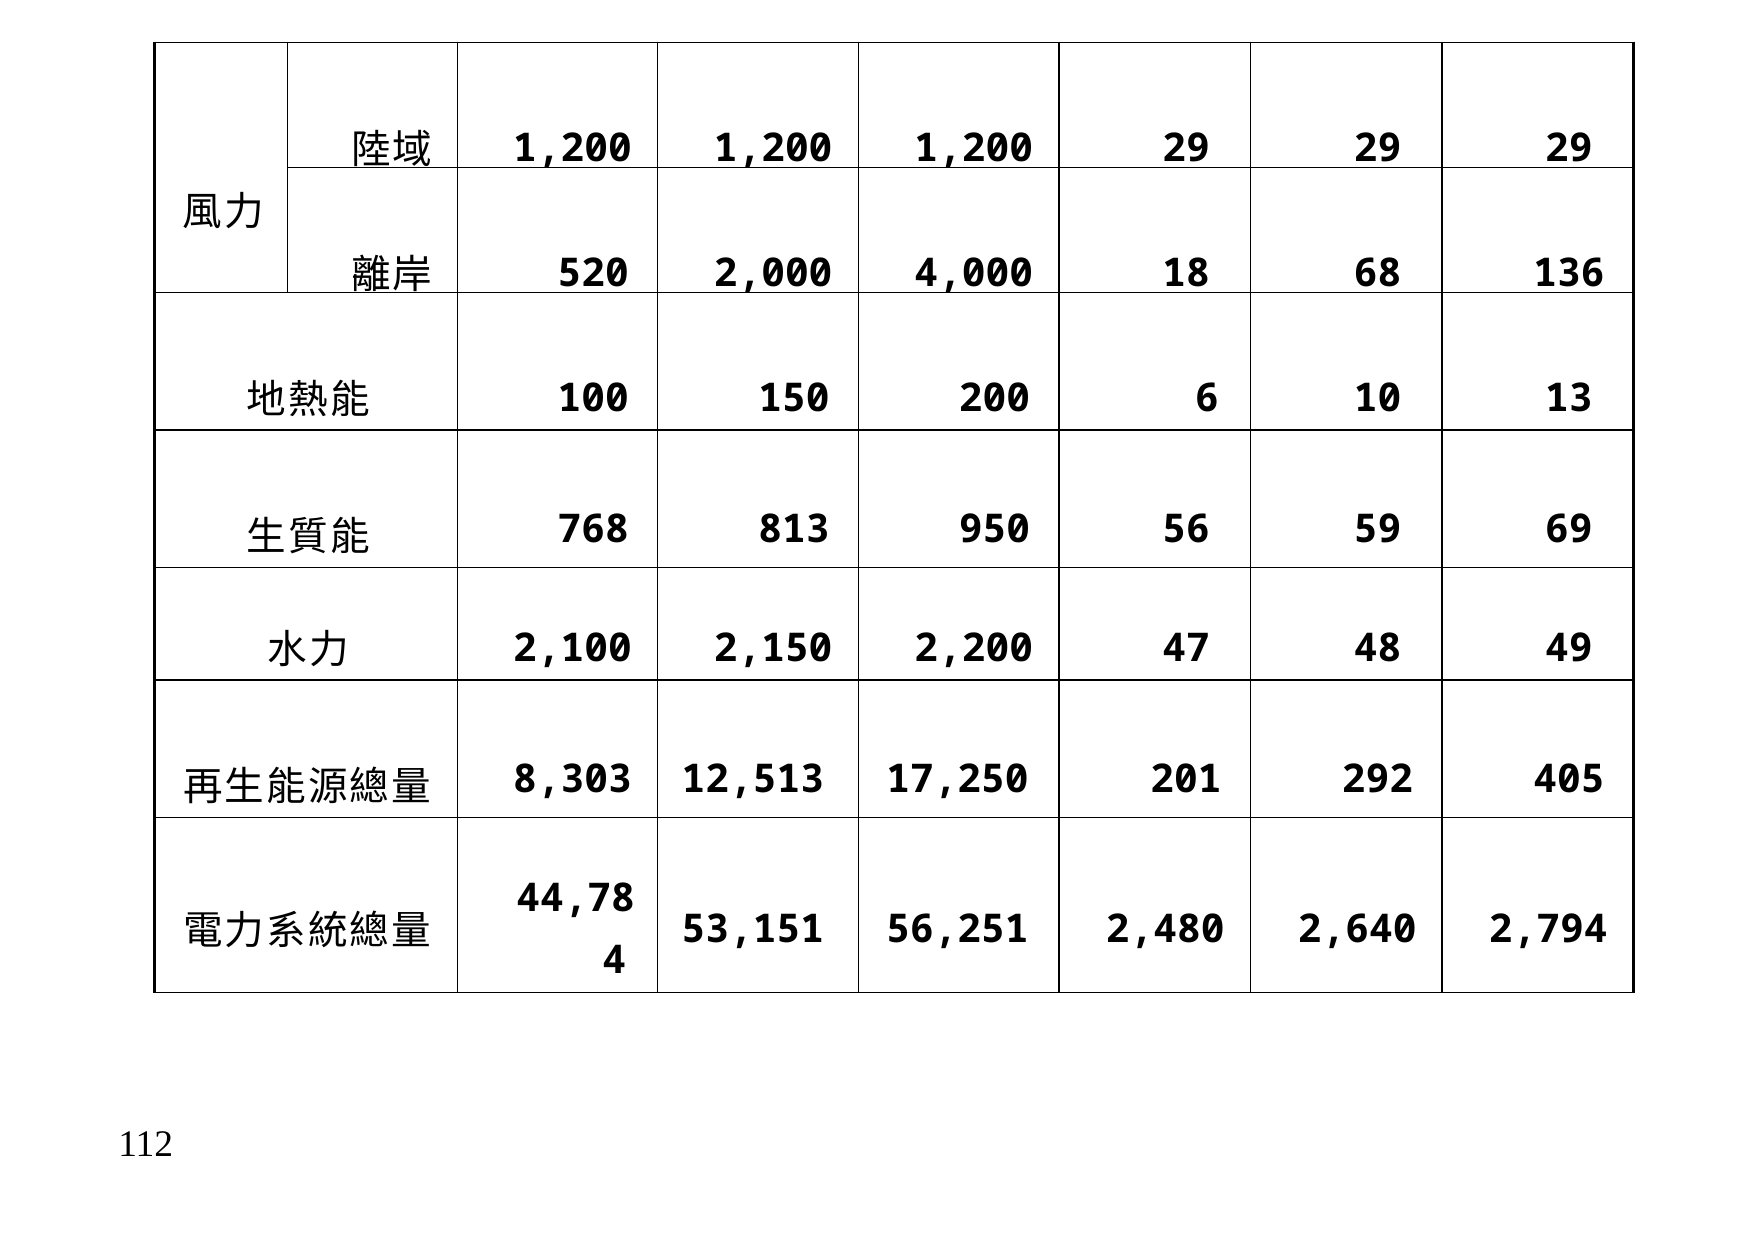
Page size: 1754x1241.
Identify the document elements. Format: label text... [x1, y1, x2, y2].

table_cell 950 [859, 431, 1058, 567]
table_cell 59 [1251, 431, 1441, 567]
table_cell 17,250 [859, 681, 1058, 817]
table_cell 4,000 [859, 168, 1058, 292]
table_cell 陸域 [288, 43, 457, 167]
table_cell 292 [1251, 681, 1441, 817]
table_cell 68 [1251, 168, 1441, 292]
table_cell 再生能源總量 [156, 681, 457, 817]
table_cell 18 [1060, 168, 1250, 292]
table_cell 150 [658, 293, 858, 429]
table_cell 405 [1443, 681, 1632, 817]
table_cell 地熱能 [156, 293, 457, 429]
table_cell 8,303 [458, 681, 657, 817]
table_cell 2,200 [859, 568, 1058, 679]
table_cell 200 [859, 293, 1058, 429]
table_cell 100 [458, 293, 657, 429]
table_cell 520 [458, 168, 657, 292]
table_cell 1,200 [859, 43, 1058, 167]
table_cell 1,200 [458, 43, 657, 167]
table_cell 2,640 [1251, 818, 1441, 992]
table_cell 13 [1443, 293, 1632, 429]
table_cell 1,200 [658, 43, 858, 167]
table_cell 29 [1060, 43, 1250, 167]
table_cell 離岸 [288, 168, 457, 292]
table_cell 12,513 [658, 681, 858, 817]
table_cell 10 [1251, 293, 1441, 429]
table_cell 69 [1443, 431, 1632, 567]
table_cell 201 [1060, 681, 1250, 817]
table_cell 136 [1443, 168, 1632, 292]
table_cell 2,480 [1060, 818, 1250, 992]
table_cell 29 [1251, 43, 1441, 167]
table_cell 29 [1443, 43, 1632, 167]
table_cell 49 [1443, 568, 1632, 679]
table_cell 44,784 [458, 818, 657, 992]
table_cell 2,794 [1443, 818, 1632, 992]
table_cell 2,100 [458, 568, 657, 679]
table_cell 風力 [156, 43, 287, 292]
table_cell 56 [1060, 431, 1250, 567]
table_cell 2,000 [658, 168, 858, 292]
table_cell 56,251 [859, 818, 1058, 992]
table_cell 813 [658, 431, 858, 567]
table_cell 6 [1060, 293, 1250, 429]
table_cell 生質能 [156, 431, 457, 567]
table_cell 2,150 [658, 568, 858, 679]
table_cell 電力系統總量 [156, 818, 457, 992]
table_cell 水力 [156, 568, 457, 679]
table_cell 48 [1251, 568, 1441, 679]
table_cell 53,151 [658, 818, 858, 992]
table_cell 47 [1060, 568, 1250, 679]
table_cell 768 [458, 431, 657, 567]
